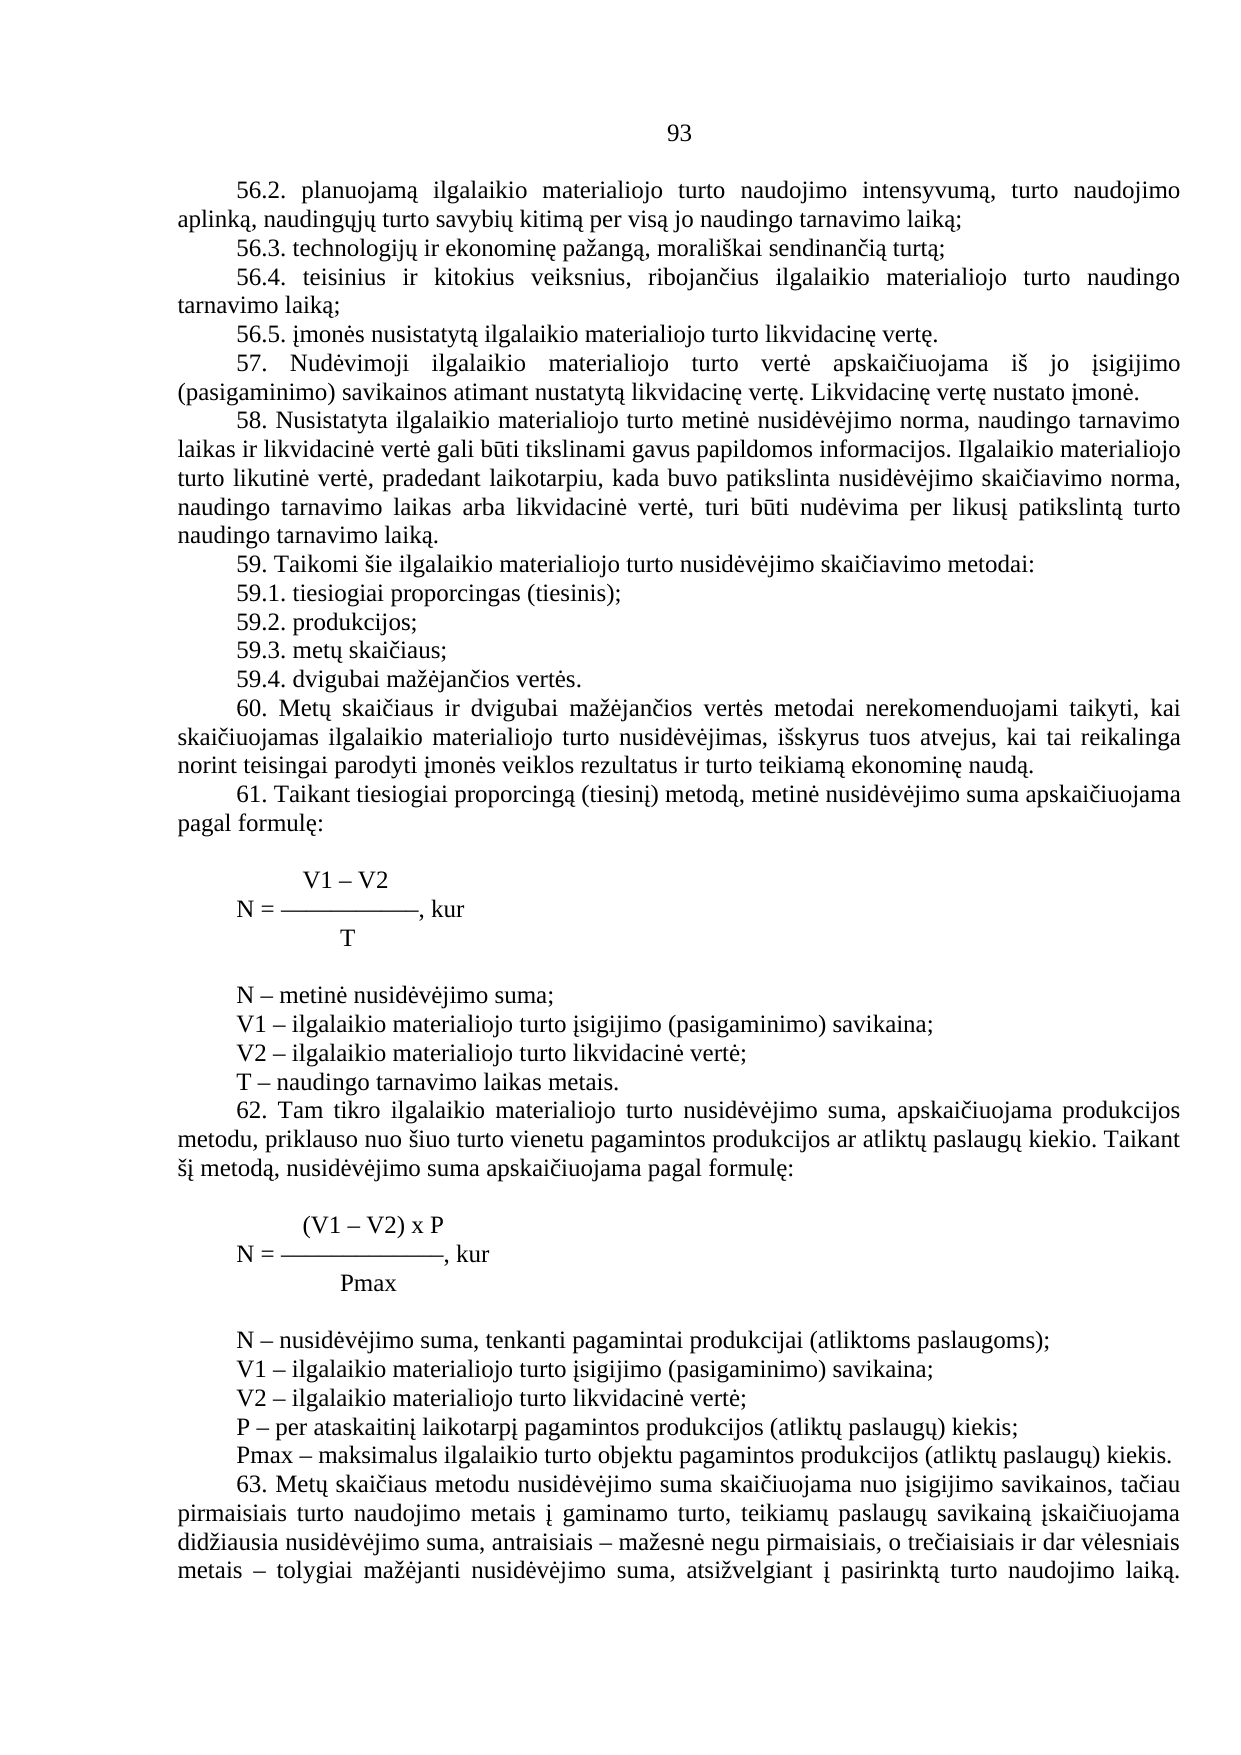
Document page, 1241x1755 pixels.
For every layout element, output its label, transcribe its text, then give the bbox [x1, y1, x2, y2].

text 62. Tam tikro ilgalaikio materialiojo turto nusidėvėjimo suma, apskaičiuojama produkcijos metodu, priklauso nuo šiuo turto vienetu pagamintos produkcijos ar atliktų paslaugų kiekio. Taikant šį metodą, nusidėvėjimo suma apskaičiuojama pagal formulę: [177, 1096, 1181, 1182]
text V1 – ilgalaikio materialiojo turto įsigijimo (pasigaminimo) savikaina; [177, 1009, 1181, 1038]
text 59.1. tiesiogiai proporcingas (tiesinis); [177, 578, 1181, 607]
text Pmax – maksimalus ilgalaikio turto objektu pagamintos produkcijos (atliktų paslaugų) kiekis. [177, 1441, 1181, 1469]
text 59.2. produkcijos; [177, 607, 1181, 636]
text 57. Nudėvimoji ilgalaikio materialiojo turto vertė apskaičiuojama iš jo įsigijimo (pasigaminimo) savikainos atimant nustatytą likvidacinę vertę. Likvidacinę vertę nustato įmonė. [177, 348, 1181, 406]
text N = –––––––––––, kur [177, 894, 1181, 923]
text V1 – ilgalaikio materialiojo turto įsigijimo (pasigaminimo) savikaina; [177, 1354, 1181, 1383]
text V2 – ilgalaikio materialiojo turto likvidacinė vertė; [177, 1038, 1181, 1067]
text V1 – V2 [302, 866, 1181, 894]
text N – nusidėvėjimo suma, tenkanti pagamintai produkcijai (atliktoms paslaugoms); [177, 1326, 1181, 1354]
text (V1 – V2) x P [302, 1211, 1181, 1239]
text 59. Taikomi šie ilgalaikio materialiojo turto nusidėvėjimo skaičiavimo metodai: [177, 549, 1181, 578]
text 56.3. technologijų ir ekonominę pažangą, morališkai sendinančią turtą; [177, 233, 1181, 262]
text Pmax [340, 1268, 1181, 1297]
text 56.4. teisinius ir kitokius veiksnius, ribojančius ilgalaikio materialiojo turto naudingo tarnavimo laiką; [177, 262, 1181, 319]
text V2 – ilgalaikio materialiojo turto likvidacinė vertė; [177, 1383, 1181, 1412]
text N – metinė nusidėvėjimo suma; [177, 981, 1181, 1009]
text P – per ataskaitinį laikotarpį pagamintos produkcijos (atliktų paslaugų) kiekis; [177, 1412, 1181, 1441]
text 61. Taikant tiesiogiai proporcingą (tiesinį) metodą, metinė nusidėvėjimo suma apskaičiuojama pagal formulę: [177, 779, 1181, 837]
text T – naudingo tarnavimo laikas metais. [177, 1067, 1181, 1096]
text N = –––––––––––––, kur [177, 1239, 1181, 1268]
text 58. Nusistatyta ilgalaikio materialiojo turto metinė nusidėvėjimo norma, naudingo tarnavimo laikas ir likvidacinė vertė gali būti tikslinami gavus papildomos informacijos. Ilgalaikio materialiojo turto likutinė vertė, pradedant laikotarpiu, kada buvo patikslinta nusidėvėjimo skaičiavimo norma, naudingo tarnavimo laikas arba likvidacinė vertė, turi būti nudėvima per likusį patikslintą turto naudingo tarnavimo laiką. [177, 406, 1181, 549]
text 60. Metų skaičiaus ir dvigubai mažėjančios vertės metodai nerekomenduojami taikyti, kai skaičiuojamas ilgalaikio materialiojo turto nusidėvėjimas, išskyrus tuos atvejus, kai tai reikalinga norint teisingai parodyti įmonės veiklos rezultatus ir turto teikiamą ekonominę naudą. [177, 693, 1181, 779]
text 59.3. metų skaičiaus; [177, 636, 1181, 664]
text 59.4. dvigubai mažėjančios vertės. [177, 664, 1181, 693]
text 56.5. įmonės nusistatytą ilgalaikio materialiojo turto likvidacinę vertę. [177, 319, 1181, 348]
text T [340, 923, 1181, 952]
text 56.2. planuojamą ilgalaikio materialiojo turto naudojimo intensyvumą, turto naudojimo aplinką, naudingųjų turto savybių kitimą per visą jo naudingo tarnavimo laiką; [177, 176, 1181, 233]
text 63. Metų skaičiaus metodu nusidėvėjimo suma skaičiuojama nuo įsigijimo savikainos, tačiau pirmaisiais turto naudojimo metais į gaminamo turto, teikiamų paslaugų savikainą įskaičiuojama didžiausia nusidėvėjimo suma, antraisiais – mažesnė negu pirmaisiais, o trečiaisiais ir dar vėlesniais metais – tolygiai mažėjanti nusidėvėjimo suma, atsižvelgiant į pasirinktą turto naudojimo laiką. [177, 1469, 1181, 1584]
